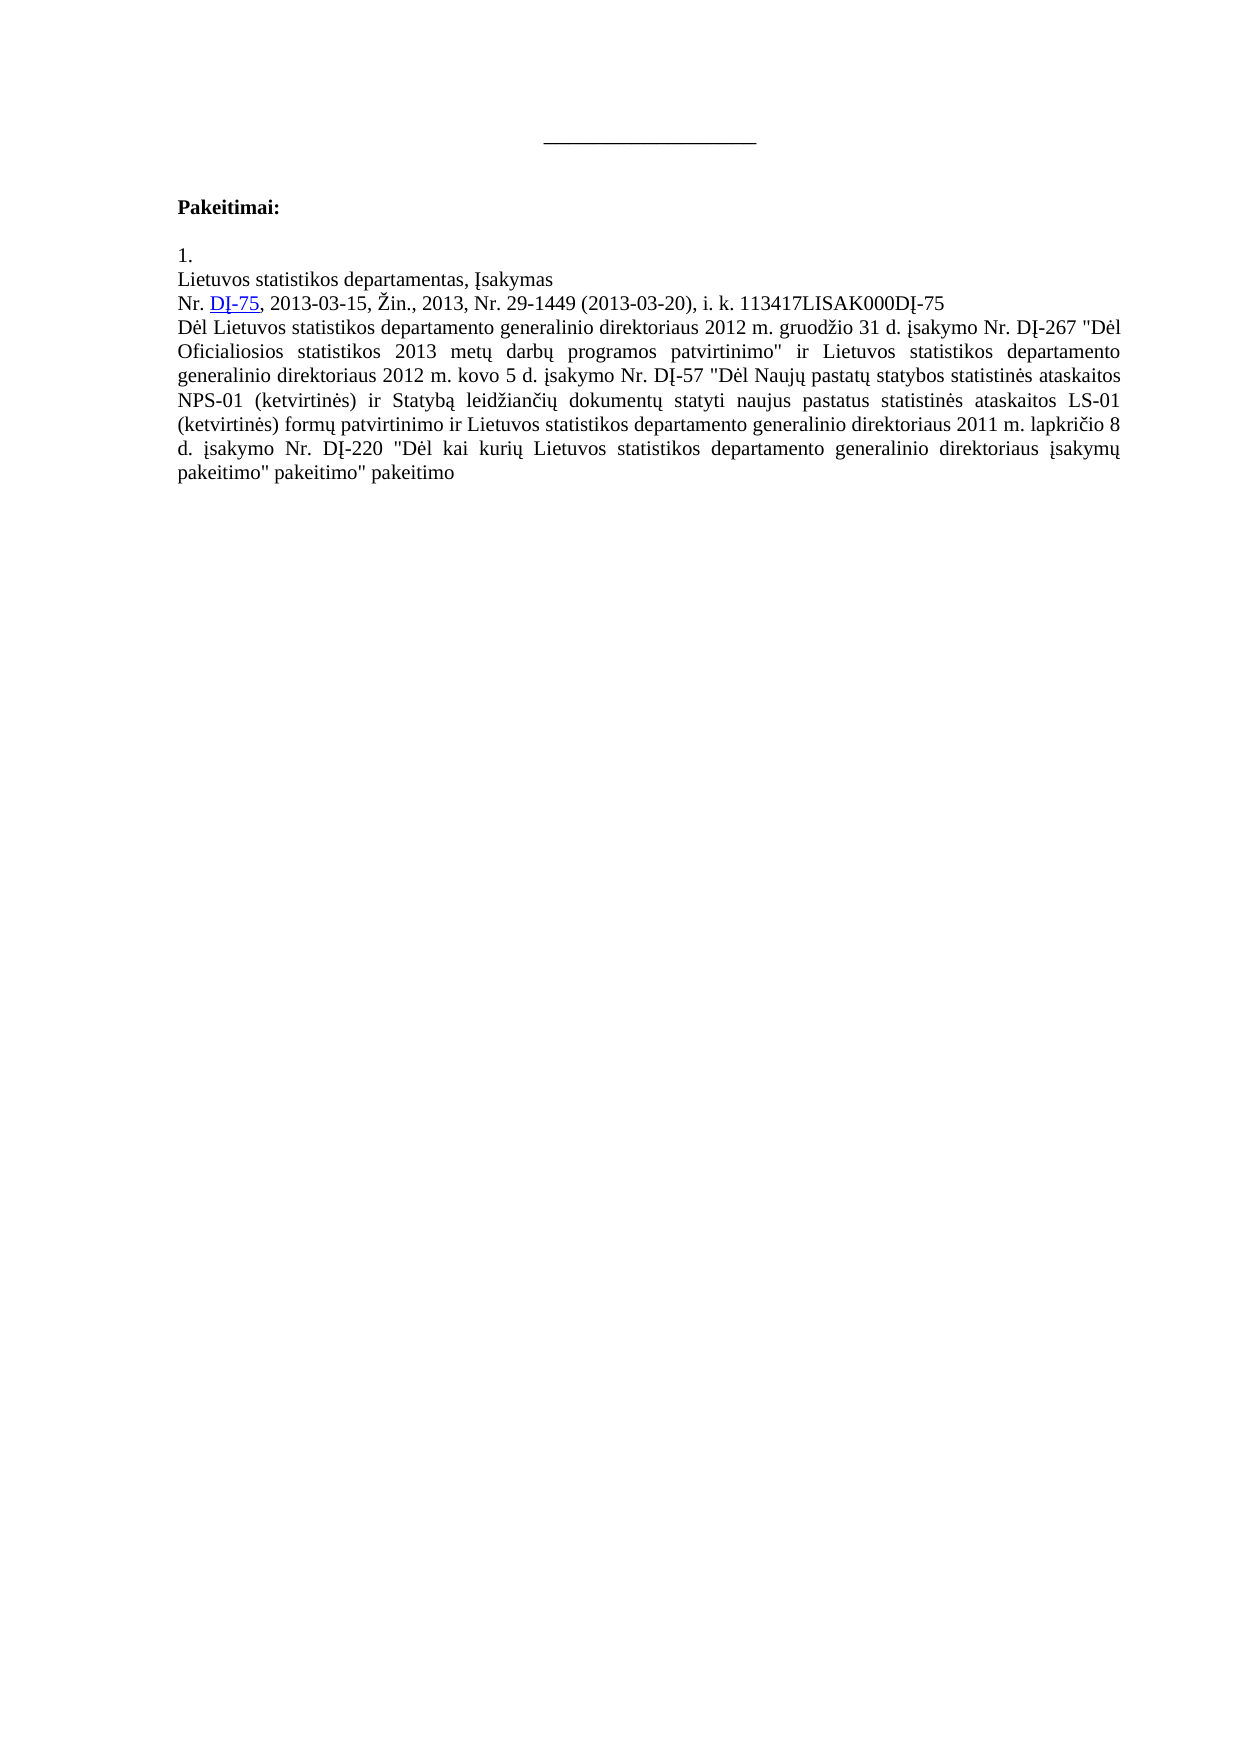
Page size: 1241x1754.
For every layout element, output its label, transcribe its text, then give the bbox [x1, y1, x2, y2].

text Lietuvos statistikos departamentas, Įsakymas [177, 267, 1122, 291]
text Dėl Lietuvos statistikos departamento generalinio direktoriaus 2012 m. gruodžio 31 d. įsakymo Nr. DĮ-267 "Dėl Oficialiosios statistikos 2013 metų darbų programos patvirtinimo" ir Lietuvos statistikos departamento generalinio direktoriaus 2012 m. kovo 5 d. įsakymo Nr. DĮ-57 "Dėl Naujų pastatų statybos statistinės ataskaitos NPS-01 (ketvirtinės) ir Statybą leidžiančių dokumentų statyti naujus pastatus statistinės ataskaitos LS-01 (ketvirtinės) formų patvirtinimo ir Lietuvos statistikos departamento generalinio direktoriaus 2011 m. lapkričio 8 d. įsakymo Nr. DĮ-220 "Dėl kai kurių Lietuvos statistikos departamento generalinio direktoriaus įsakymų pakeitimo" pakeitimo" pakeitimo [177, 315, 1122, 484]
text _________________ [177, 118, 1122, 147]
text 1. [177, 243, 1122, 267]
text Nr. DĮ-75, 2013-03-15, Žin., 2013, Nr. 29-1449 (2013-03-20), i. k. 113417LISAK000DĮ-75 [177, 291, 1122, 315]
text Pakeitimai: [177, 195, 1122, 219]
